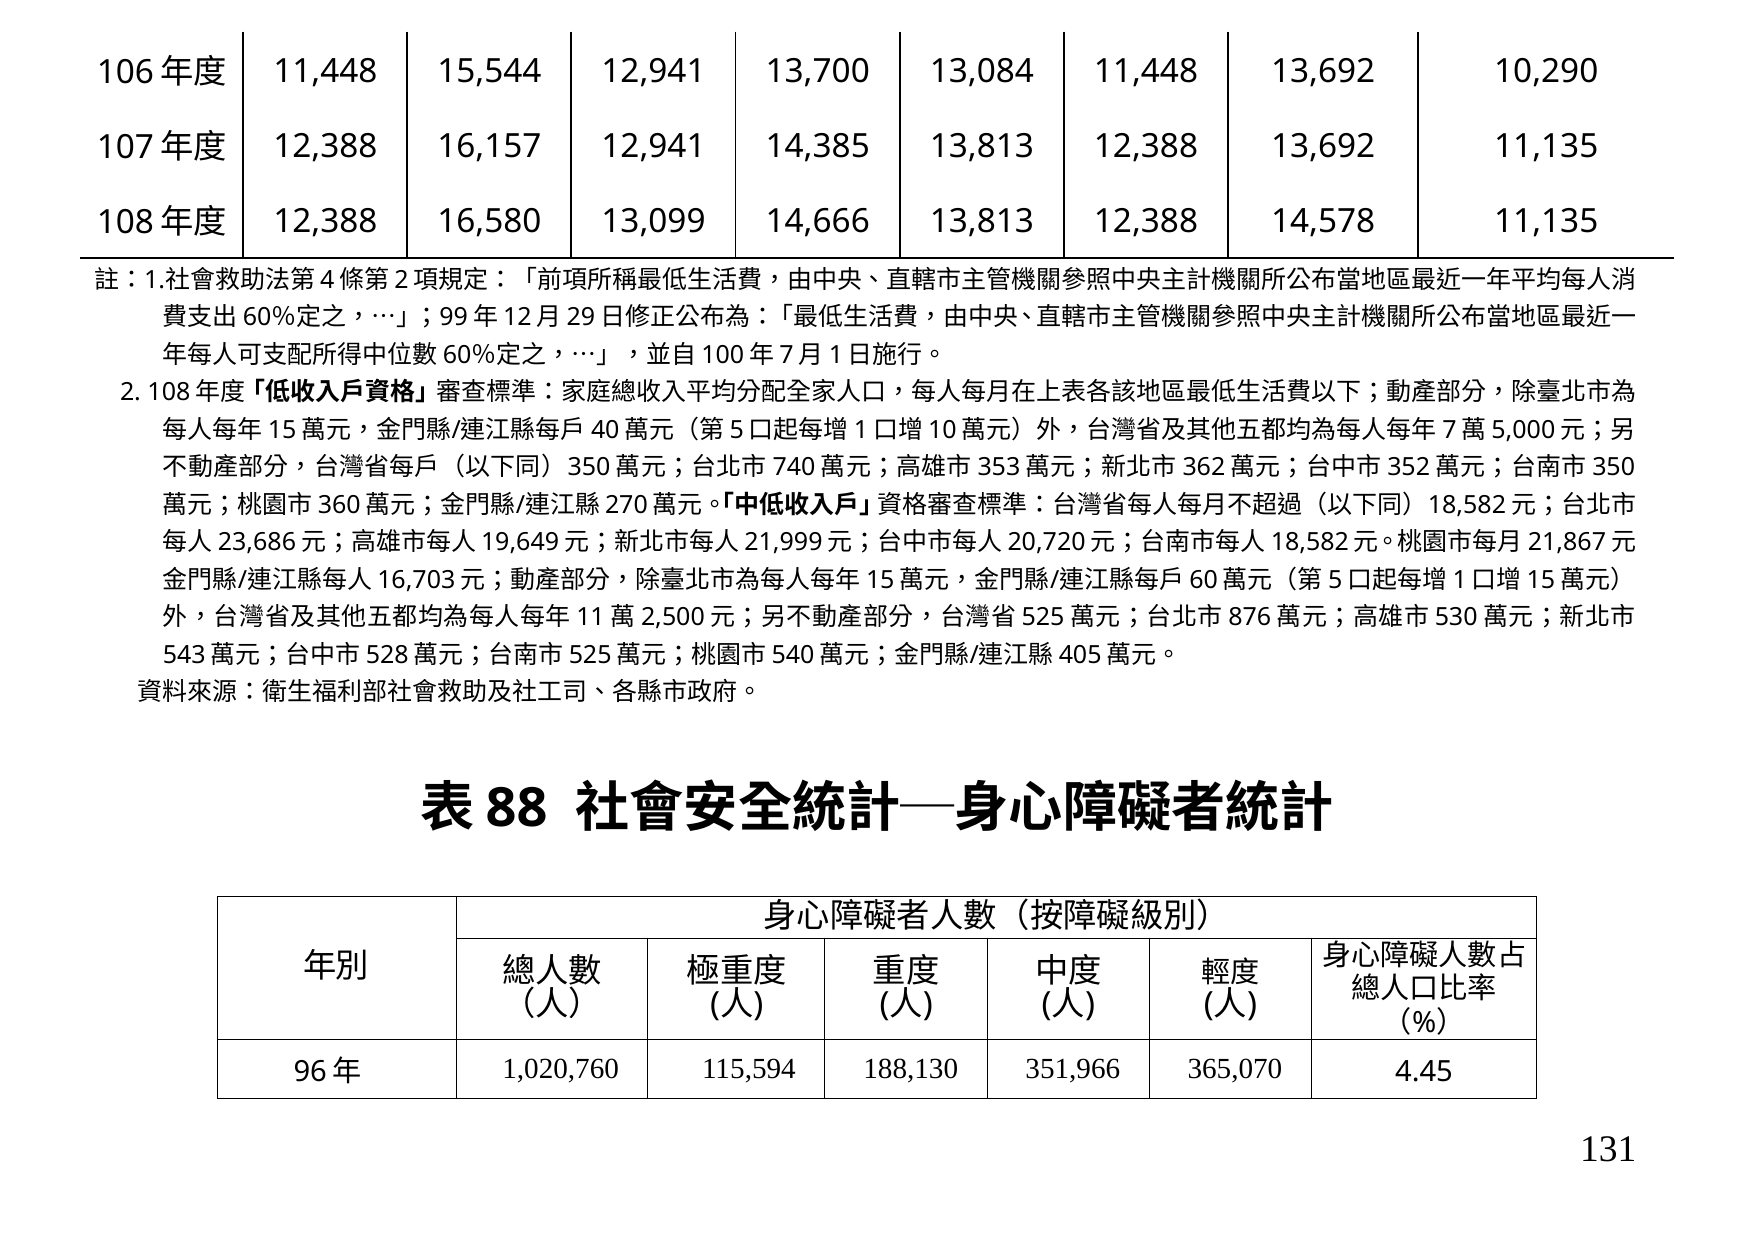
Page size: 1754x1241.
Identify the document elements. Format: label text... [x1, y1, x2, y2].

table_cell 14,578 [1229, 182, 1417, 257]
table_cell 16,157 [408, 107, 570, 182]
table_cell 10,290 [1419, 32, 1674, 107]
table_header 身心障礙者人數（按障礙級別） [457, 897, 1536, 938]
table_cell 11,448 [1065, 32, 1227, 107]
table_header 年別 [218, 897, 456, 1039]
table_cell 12,388 [244, 182, 406, 257]
table_cell 總人數 （人） [457, 939, 647, 1039]
text 資料來源：衛生福利部社會救助及社工司、各縣市政府。 [118, 671, 1636, 709]
table_cell 11,135 [1419, 182, 1674, 257]
table_cell 13,692 [1229, 107, 1417, 182]
table_cell 13,813 [901, 107, 1063, 182]
table_cell 12,941 [572, 107, 735, 182]
table_cell 12,388 [244, 107, 406, 182]
table_cell 13,700 [736, 32, 899, 107]
table_cell 365,070 [1150, 1040, 1311, 1098]
table_cell 4.45 [1312, 1040, 1536, 1098]
table_cell 107年度 [80, 107, 242, 182]
table_cell 身心障礙人數占總人口比率（%） [1312, 939, 1536, 1039]
table_cell 11,448 [244, 32, 406, 107]
subtitle 表88 社會安全統計─身心障礙者統計 [118, 746, 1636, 859]
table_cell 13,084 [901, 32, 1063, 107]
text 2. 108年度「低收入戶資格」審查標準：家庭總收入平均分配全家人口，每人每月在上表各該地區最低生活費以下；動產部分，除臺北市為每人每年15萬元，金門縣/連江縣每戶40萬元（第5口起每增1口增10萬元）外，台灣省及其他五都均為每人每年7萬5,000元；另不動產部分，台灣省每戶（以下同）350萬元；台北市740萬元；高雄市353萬元；新北市362萬元；台中市352萬元；台南市350萬元；桃園市360萬元；金門縣/連江縣270萬元。「中低收入戶」資格審查標準：台灣省每人每月不超過（以下同）18,582元；台北市每人23,686元；高雄市每人19,649元；新北市每人21,999元；台中市每人20,720元；台南市每人18,582元。桃園市每月21,867元；金門縣/連江縣每人16,703元；動產部分，除臺北市為每人每年15萬元，金門縣/連江縣每戶60萬元（第5口起每增1口增15萬元）外，台灣省及其他五都均為每人每年11萬2,500元；另不動產部分，台灣省525萬元；台北市876萬元；高雄市530萬元；新北市543萬元；台中市528萬元；台南市525萬元；桃園市540萬元；金門縣/連江縣405萬元。 [94, 371, 1636, 671]
table_cell 12,388 [1065, 107, 1227, 182]
table_cell 重度 (人) [825, 939, 987, 1039]
table_cell 14,385 [736, 107, 899, 182]
text 註：1.社會救助法第4條第2項規定：「前項所稱最低生活費，由中央、直轄市主管機關參照中央主計機關所公布當地區最近一年平均每人消費支出60％定之，…」；99年12月29日修正公布為：「最低生活費，由中央、直轄市主管機關參照中央主計機關所公布當地區最近一年每人可支配所得中位數60％定之，…」，並自100年7月1日施行。 [94, 259, 1636, 371]
table_cell 11,135 [1419, 107, 1674, 182]
table_cell 13,692 [1229, 32, 1417, 107]
table_cell 106年度 [80, 32, 242, 107]
table_cell 115,594 [648, 1040, 824, 1098]
table_cell 188,130 [825, 1040, 987, 1098]
table_cell 16,580 [408, 182, 570, 257]
table_cell 96年 [218, 1040, 456, 1098]
table_cell 1,020,760 [457, 1040, 647, 1098]
table_cell 15,544 [408, 32, 570, 107]
table_cell 351,966 [988, 1040, 1149, 1098]
table_cell 極重度 (人) [648, 939, 824, 1039]
table_cell 輕度 (人) [1150, 939, 1311, 1039]
table_cell 13,813 [901, 182, 1063, 257]
table_cell 14,666 [736, 182, 899, 257]
table_cell 108年度 [80, 182, 242, 257]
table_cell 中度 (人) [988, 939, 1149, 1039]
table_cell 13,099 [572, 182, 735, 257]
table_cell 12,388 [1065, 182, 1227, 257]
table_cell 12,941 [572, 32, 735, 107]
